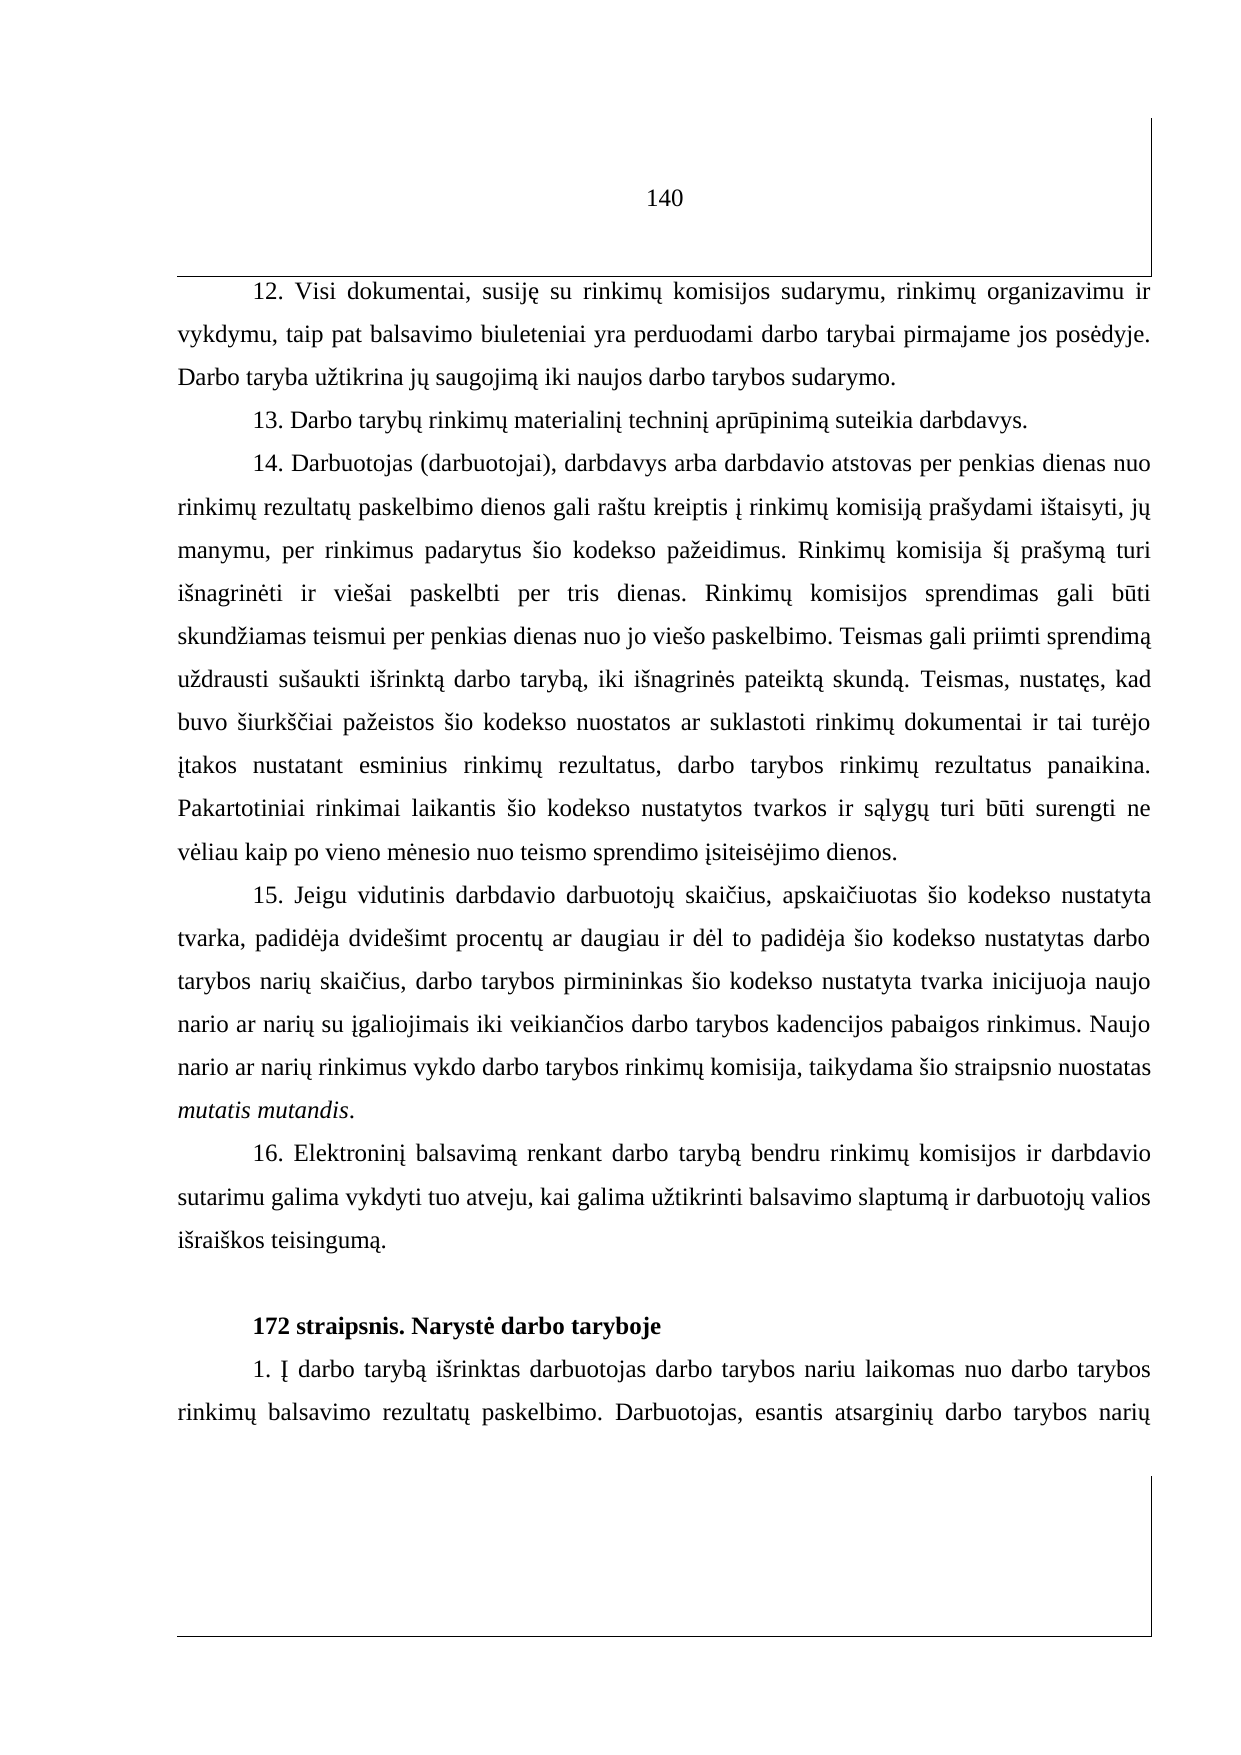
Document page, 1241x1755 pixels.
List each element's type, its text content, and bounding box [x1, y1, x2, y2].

text 15. Jeigu vidutinis darbdavio darbuotojų skaičius, apskaičiuotas šio kodekso nustatyta tvarka, padidėja dvidešimt procentų ar daugiau ir dėl to padidėja šio kodekso nustatytas darbo tarybos narių skaičius, darbo tarybos pirmininkas šio kodekso nustatyta tvarka inicijuoja naujo nario ar narių su įgaliojimais iki veikiančios darbo tarybos kadencijos pabaigos rinkimus. Naujo nario ar narių rinkimus vykdo darbo tarybos rinkimų komisija, taikydama šio straipsnio nuostatas mutatis mutandis. [177, 880, 1152, 1124]
text 16. Elektroninį balsavimą renkant darbo tarybą bendru rinkimų komisijos ir darbdavio sutarimu galima vykdyti tuo atveju, kai galima užtikrinti balsavimo slaptumą ir darbuotojų valios išraiškos teisingumą. [177, 1138, 1152, 1253]
text 14. Darbuotojas (darbuotojai), darbdavys arba darbdavio atstovas per penkias dienas nuo rinkimų rezultatų paskelbimo dienos gali raštu kreiptis į rinkimų komisiją prašydami ištaisyti, jų manymu, per rinkimus padarytus šio kodekso pažeidimus. Rinkimų komisija šį prašymą turi išnagrinėti ir viešai paskelbti per tris dienas. Rinkimų komisijos sprendimas gali būti skundžiamas teismui per penkias dienas nuo jo viešo paskelbimo. Teismas gali priimti sprendimą uždrausti sušaukti išrinktą darbo tarybą, iki išnagrinės pateiktą skundą. Teismas, nustatęs, kad buvo šiurkščiai pažeistos šio kodekso nuostatos ar suklastoti rinkimų dokumentai ir tai turėjo įtakos nustatant esminius rinkimų rezultatus, darbo tarybos rinkimų rezultatus panaikina. Pakartotiniai rinkimai laikantis šio kodekso nustatytos tvarkos ir sąlygų turi būti surengti ne vėliau kaip po vieno mėnesio nuo teismo sprendimo įsiteisėjimo dienos. [177, 448, 1152, 865]
text 1. Į darbo tarybą išrinktas darbuotojas darbo tarybos nariu laikomas nuo darbo tarybos rinkimų balsavimo rezultatų paskelbimo. Darbuotojas, esantis atsarginių darbo tarybos narių [177, 1354, 1152, 1426]
subtitle 172 straipsnis. Narystė darbo taryboje [177, 1311, 1152, 1340]
text 13. Darbo tarybų rinkimų materialinį techninį aprūpinimą suteikia darbdavys. [177, 405, 1152, 434]
text 12. Visi dokumentai, susiję su rinkimų komisijos sudarymu, rinkimų organizavimu ir vykdymu, taip pat balsavimo biuleteniai yra perduodami darbo tarybai pirmajame jos posėdyje. Darbo taryba užtikrina jų saugojimą iki naujos darbo tarybos sudarymo. [177, 276, 1152, 391]
